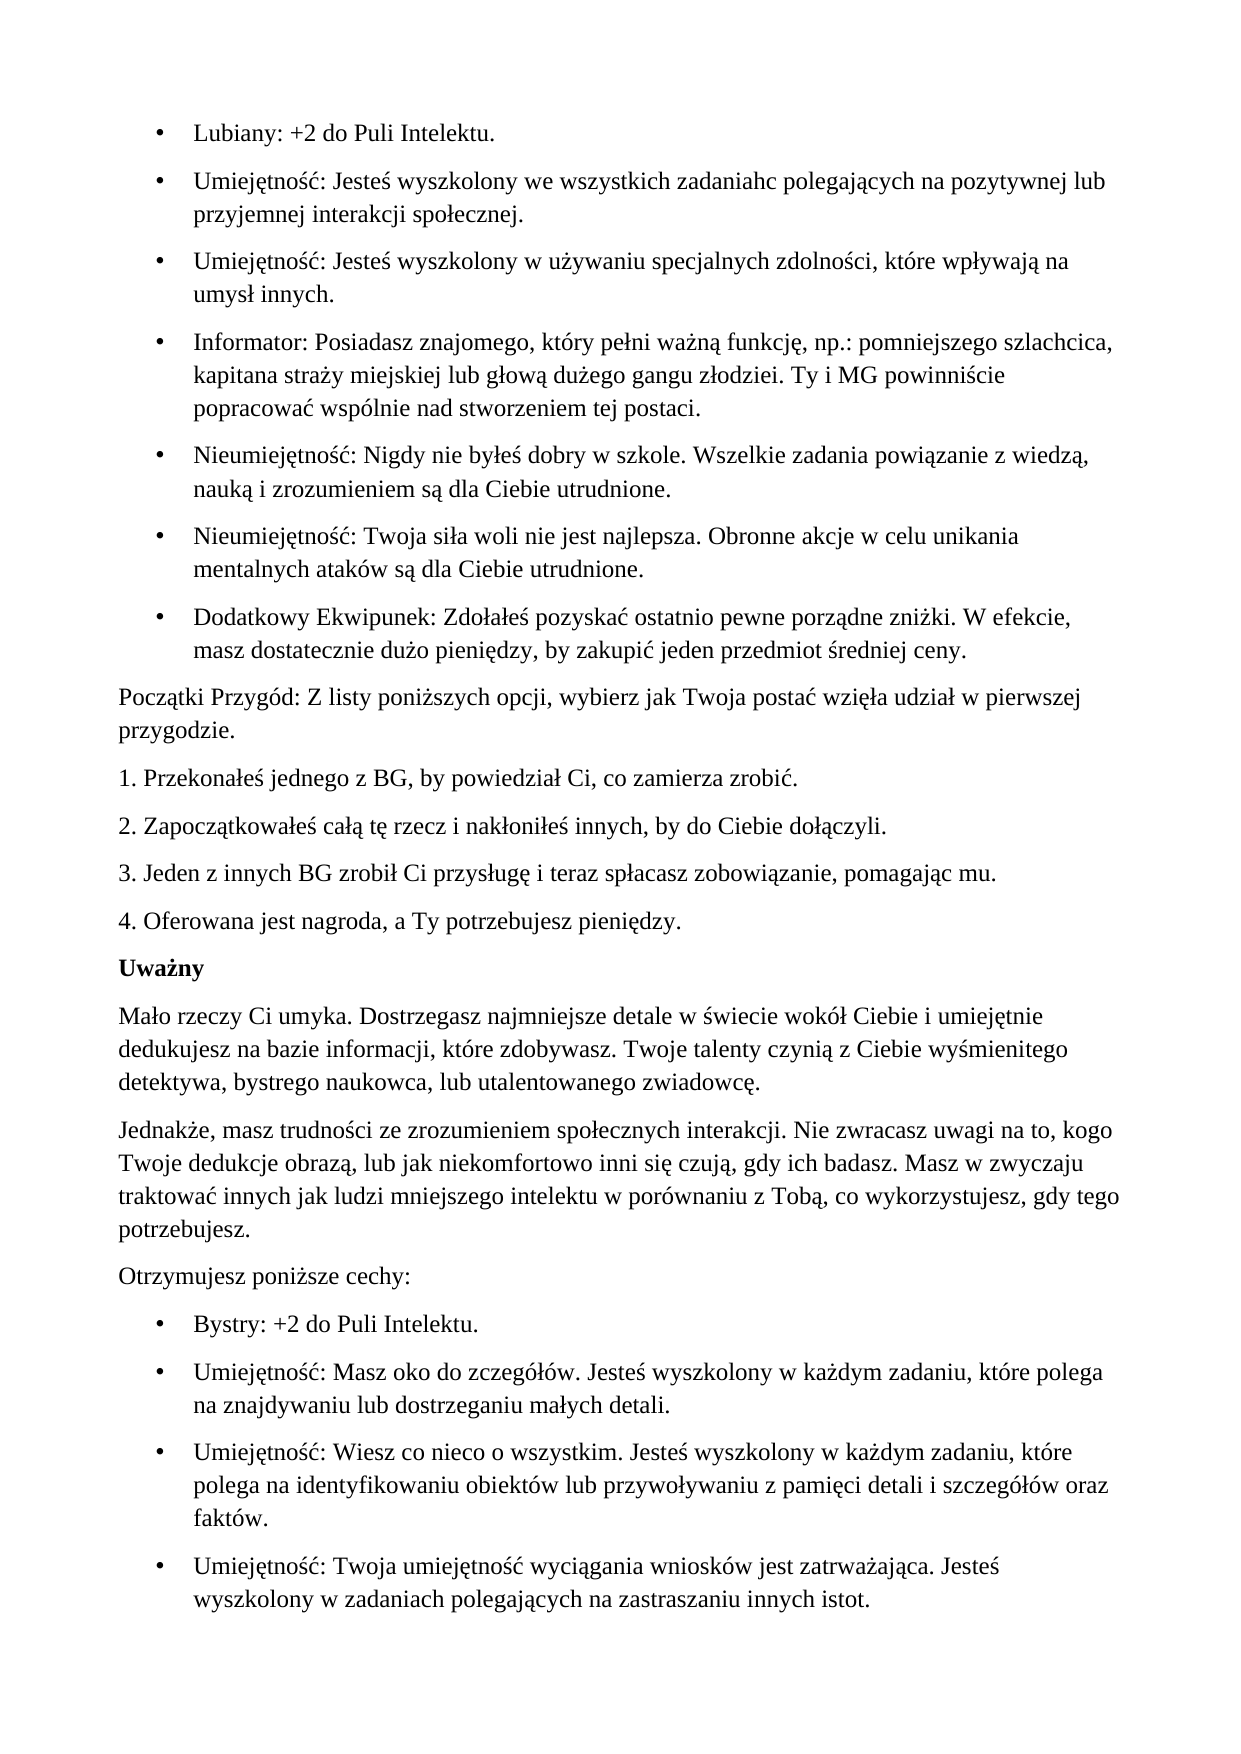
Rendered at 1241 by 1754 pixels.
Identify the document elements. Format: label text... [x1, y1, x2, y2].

list Dodatkowy Ekwipunek: Zdołałeś pozyskać ostatnio pewne porządne zniżki. W efekcie, masz dostatecznie dużo pieniędzy, by zakupić jeden przedmiot średniej ceny. [156, 602, 1122, 664]
text 3. Jeden z innych BG zrobił Ci przysługę i teraz spłacasz zobowiązanie, pomagając mu. [118, 858, 1122, 887]
list Informator: Posiadasz znajomego, który pełni ważną funkcję, np.: pomniejszego szlachcica, kapitana straży miejskiej lub głową dużego gangu złodziei. Ty i MG powinniście popracować wspólnie nad stworzeniem tej postaci. [156, 327, 1122, 422]
text 4. Oferowana jest nagroda, a Ty potrzebujesz pieniędzy. [118, 906, 1122, 935]
text 2. Zapoczątkowałeś całą tę rzecz i nakłoniłeś innych, by do Ciebie dołączyli. [118, 811, 1122, 839]
text Jednakże, masz trudności ze zrozumieniem społecznych interakcji. Nie zwracasz uwagi na to, kogo Twoje dedukcje obrazą, lub jak niekomfortowo inni się czują, gdy ich badasz. Masz w zwyczaju traktować innych jak ludzi mniejszego intelektu w porównaniu z Tobą, co wykorzystujesz, gdy tego potrzebujesz. [118, 1115, 1122, 1243]
text Mało rzeczy Ci umyka. Dostrzegasz najmniejsze detale w świecie wokół Ciebie i umiejętnie dedukujesz na bazie informacji, które zdobywasz. Twoje talenty czynią z Ciebie wyśmienitego detektywa, bystrego naukowca, lub utalentowanego zwiadowcę. [118, 1001, 1122, 1096]
text Początki Przygód: Z listy poniższych opcji, wybierz jak Twoja postać wzięła udział w pierwszej przygodzie. [118, 682, 1122, 744]
list Umiejętność: Twoja umiejętność wyciągania wniosków jest zatrważająca. Jesteś wyszkolony w zadaniach polegających na zastraszaniu innych istot. [156, 1551, 1122, 1613]
text Otrzymujesz poniższe cechy: [118, 1261, 1122, 1290]
list Bystry: +2 do Puli Intelektu. [156, 1309, 1122, 1338]
list Nieumiejętność: Nigdy nie byłeś dobry w szkole. Wszelkie zadania powiązanie z wiedzą, nauką i zrozumieniem są dla Ciebie utrudnione. [156, 441, 1122, 502]
text 1. Przekonałeś jednego z BG, by powiedział Ci, co zamierza zrobić. [118, 763, 1122, 792]
list Umiejętność: Wiesz co nieco o wszystkim. Jesteś wyszkolony w każdym zadaniu, które polega na identyfikowaniu obiektów lub przywoływaniu z pamięci detali i szczegółów oraz faktów. [156, 1437, 1122, 1532]
list Umiejętność: Jesteś wyszkolony w używaniu specjalnych zdolności, które wpływają na umysł innych. [156, 246, 1122, 308]
text Uważny [118, 953, 1122, 982]
list Umiejętność: Masz oko do zczegółów. Jesteś wyszkolony w każdym zadaniu, które polega na znajdywaniu lub dostrzeganiu małych detali. [156, 1357, 1122, 1418]
list Lubiany: +2 do Puli Intelektu. [156, 118, 1122, 147]
list Nieumiejętność: Twoja siła woli nie jest najlepsza. Obronne akcje w celu unikania mentalnych ataków są dla Ciebie utrudnione. [156, 521, 1122, 583]
list Umiejętność: Jesteś wyszkolony we wszystkich zadaniahc polegających na pozytywnej lub przyjemnej interakcji społecznej. [156, 166, 1122, 227]
